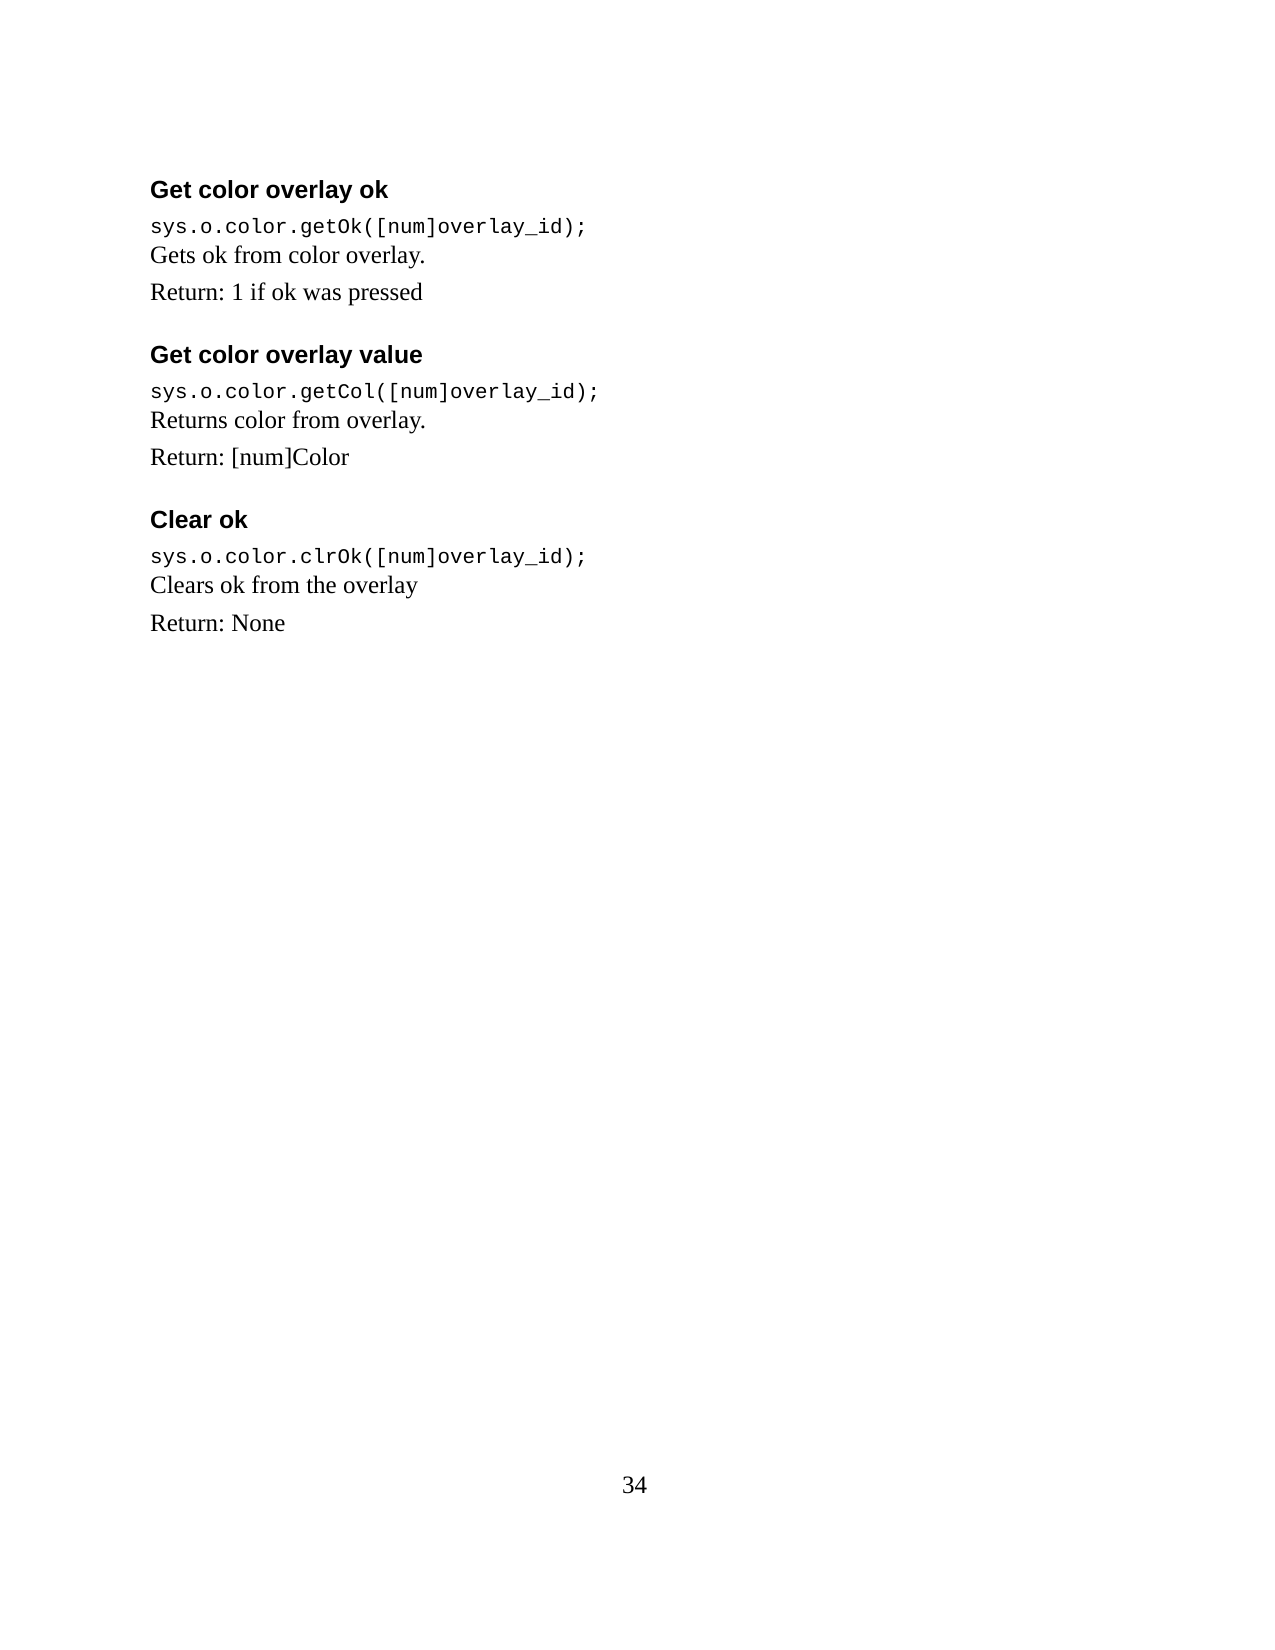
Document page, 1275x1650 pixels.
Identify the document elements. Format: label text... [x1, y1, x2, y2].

subtitle Get color overlay value [150, 340, 1125, 369]
text sys.o.color.getOk([num]overlay_id); [150, 216, 1125, 240]
subtitle Get color overlay ok [150, 175, 1125, 203]
text Gets ok from color overlay. [150, 240, 1125, 268]
text Return: 1 if ok was pressed [150, 277, 1125, 306]
text Returns color from overlay. [150, 405, 1125, 433]
text Return: None [150, 608, 1125, 636]
text sys.o.color.getCol([num]overlay_id); [150, 381, 1125, 405]
text Clears ok from the overlay [150, 570, 1125, 599]
text sys.o.color.clrOk([num]overlay_id); [150, 546, 1125, 570]
text Return: [num]Color [150, 442, 1125, 471]
subtitle Clear ok [150, 505, 1125, 534]
